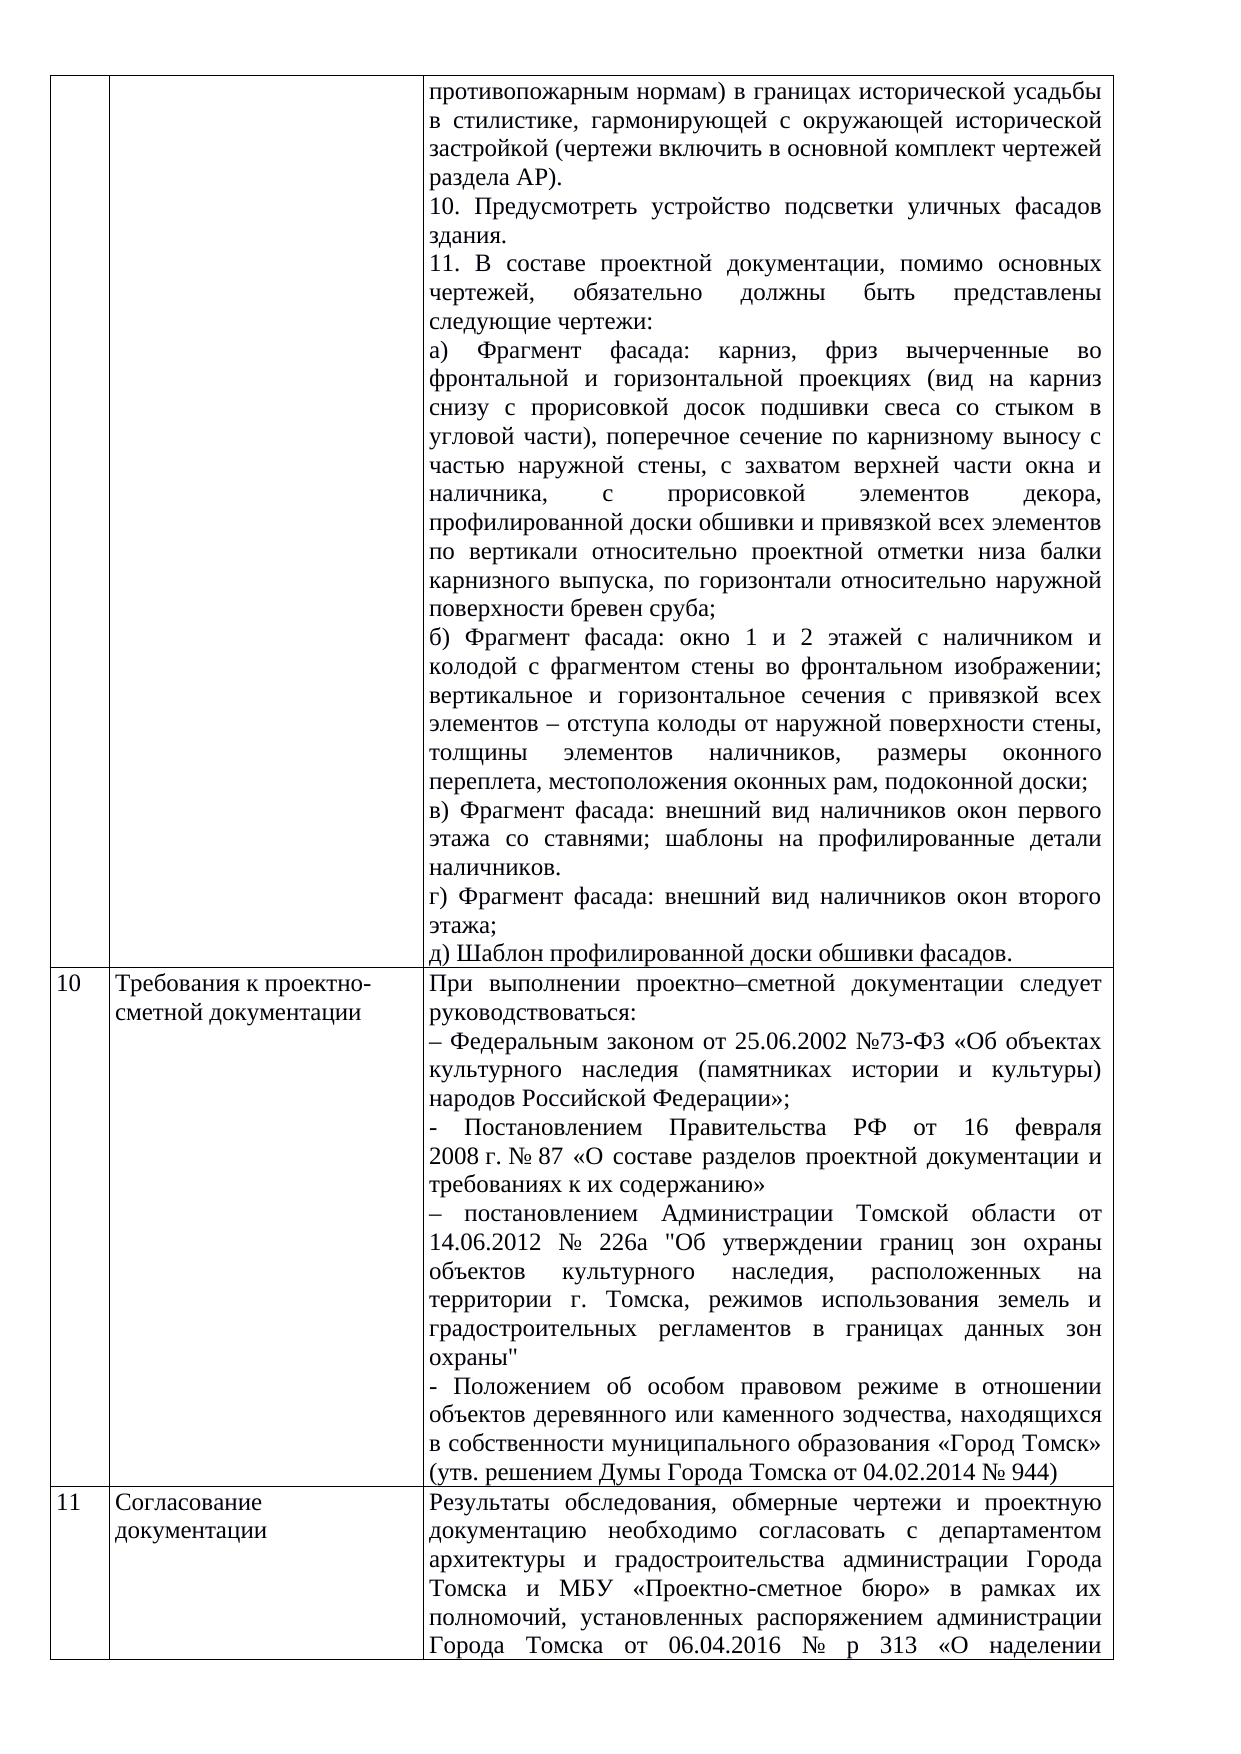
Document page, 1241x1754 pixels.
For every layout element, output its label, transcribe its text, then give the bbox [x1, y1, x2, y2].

table_cell При выполнении проектно–сметной документации следует руководствоваться: – Федеральным законом от 25.06.2002 №73-ФЗ «Об объектах культурного наследия (памятниках истории и культуры) народов Российской Федерации»; - Постановлением Правительства РФ от 16 февраля 2008 г. № 87 «О составе разделов проектной документации и требованиях к их содержанию» – постановлением Администрации Томской области от 14.06.2012 № 226а "Об утверждении границ зон охраны объектов культурного наследия, расположенных на территории г. Томска, режимов использования земель и градостроительных регламентов в границах данных зон охраны" - Положением об особом правовом режиме в отношении объектов деревянного или каменного зодчества, находящихся в собственности муниципального образования «Город Томск» (утв. решением Думы Города Томска от 04.02.2014 № 944) [424, 968, 1113, 1486]
table_cell [110, 76, 423, 967]
table_cell Согласование документации [110, 1487, 423, 1659]
table_cell противопожарным нормам) в границах исторической усадьбы в стилистике, гармонирующей с окружающей исторической застройкой (чертежи включить в основной комплект чертежей раздела АР). 10. Предусмотреть устройство подсветки уличных фасадов здания. 11. В составе проектной документации, помимо основных чертежей, обязательно должны быть представлены следующие чертежи: а) Фрагмент фасада: карниз, фриз вычерченные во фронтальной и горизонтальной проекциях (вид на карниз снизу с прорисовкой досок подшивки свеса со стыком в угловой части), поперечное сечение по карнизному выносу с частью наружной стены, с захватом верхней части окна и наличника, с прорисовкой элементов декора, профилированной доски обшивки и привязкой всех элементов по вертикали относительно проектной отметки низа балки карнизного выпуска, по горизонтали относительно наружной поверхности бревен сруба; б) Фрагмент фасада: окно 1 и 2 этажей с наличником и колодой с фрагментом стены во фронтальном изображении; вертикальное и горизонтальное сечения с привязкой всех элементов – отступа колоды от наружной поверхности стены, толщины элементов наличников, размеры оконного переплета, местоположения оконных рам, подоконной доски; в) Фрагмент фасада: внешний вид наличников окон первого этажа со ставнями; шаблоны на профилированные детали наличников. г) Фрагмент фасада: внешний вид наличников окон второго этажа; д) Шаблон профилированной доски обшивки фасадов. [424, 76, 1113, 967]
table_cell Требования к проектно-сметной документации [110, 968, 423, 1486]
table_cell [51, 76, 109, 967]
table_cell 11 [51, 1487, 109, 1659]
table_cell 10 [51, 968, 109, 1486]
table_cell Результаты обследования, обмерные чертежи и проектную документацию необходимо согласовать с департаментом архитектуры и градостроительства администрации Города Томска и МБУ «Проектно-сметное бюро» в рамках их полномочий, установленных распоряжением администрации Города Томска от 06.04.2016 № р 313 «О наделении [424, 1487, 1113, 1659]
